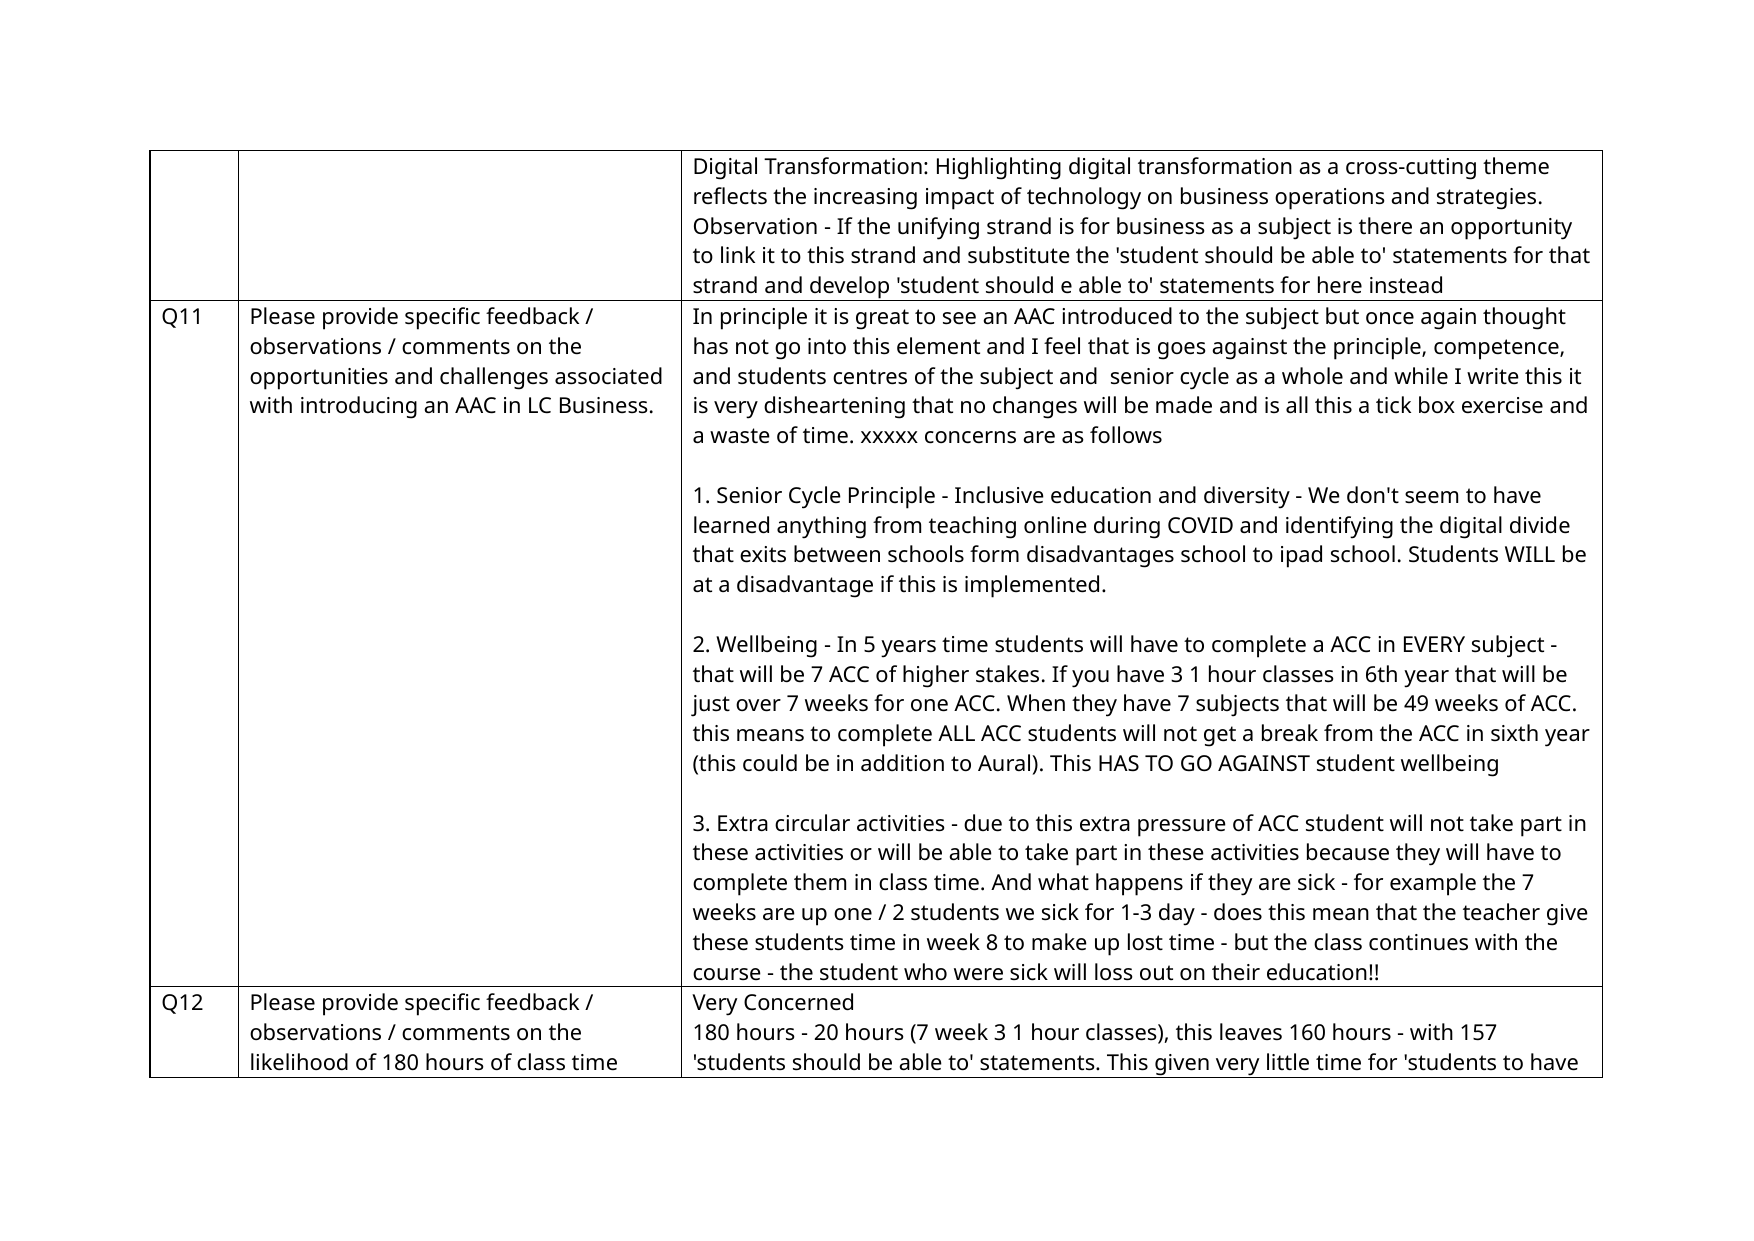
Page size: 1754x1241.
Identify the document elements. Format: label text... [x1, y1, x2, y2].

table_cell In principle it is great to see an AAC introduced to the subject but once again thought has not go into this element and I feel that is goes against the principle, competence, and students centres of the subject and senior cycle as a whole and while I write this it is very disheartening that no changes will be made and is all this a tick box exercise and a waste of time. xxxxx concerns are as follows 1. Senior Cycle Principle - Inclusive education and diversity - We don't seem to have learned anything from teaching online during COVID and identifying the digital divide that exits between schools form disadvantages school to ipad school. Students WILL be at a disadvantage if this is implemented. 2. Wellbeing - In 5 years time students will have to complete a ACC in EVERY subject - that will be 7 ACC of higher stakes. If you have 3 1 hour classes in 6th year that will be just over 7 weeks for one ACC. When they have 7 subjects that will be 49 weeks of ACC. this means to complete ALL ACC students will not get a break from the ACC in sixth year (this could be in addition to Aural). This HAS TO GO AGAINST student wellbeing 3. Extra circular activities - due to this extra pressure of ACC student will not take part in these activities or will be able to take part in these activities because they will have to complete them in class time. And what happens if they are sick - for example the 7 weeks are up one / 2 students we sick for 1-3 day - does this mean that the teacher give these students time in week 8 to make up lost time - but the class continues with the course - the student who were sick will loss out on their education!! [682, 301, 1602, 986]
table_cell Q11 [151, 301, 238, 986]
table_cell Please provide specific feedback / observations / comments on the likelihood of 180 hours of class time [239, 987, 681, 1077]
table_cell [151, 151, 238, 300]
table_cell Digital Transformation: Highlighting digital transformation as a cross-cutting theme reflects the increasing impact of technology on business operations and strategies. Observation - If the unifying strand is for business as a subject is there an opportunity to link it to this strand and substitute the 'student should be able to' statements for that strand and develop 'student should e able to' statements for here instead [682, 151, 1602, 300]
table_cell [239, 151, 681, 300]
table_cell Please provide specific feedback / observations / comments on the opportunities and challenges associated with introducing an AAC in LC Business. [239, 301, 681, 986]
table_cell Very Concerned 180 hours - 20 hours (7 week 3 1 hour classes), this leaves 160 hours - with 157 'students should be able to' statements. This given very little time for 'students to have [682, 987, 1602, 1077]
table_cell Q12 [151, 987, 238, 1077]
